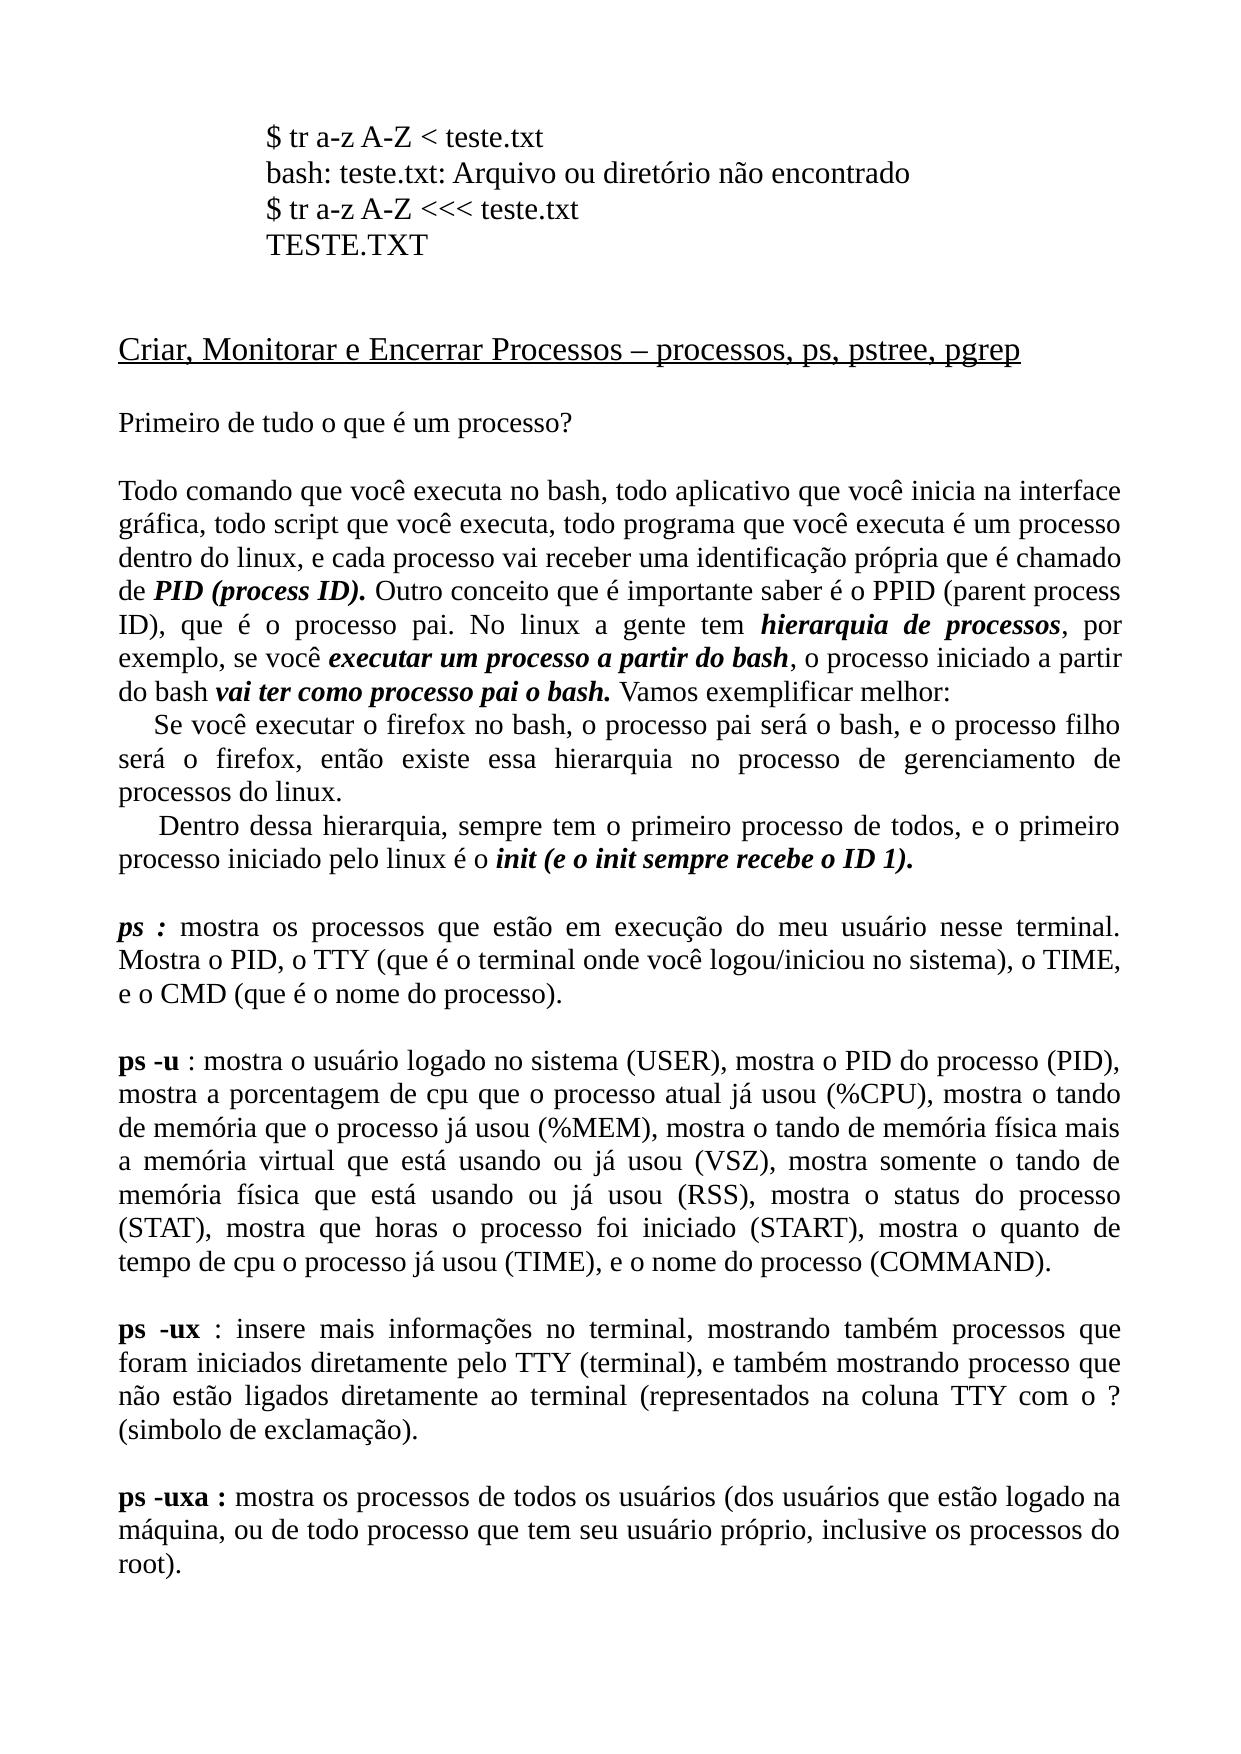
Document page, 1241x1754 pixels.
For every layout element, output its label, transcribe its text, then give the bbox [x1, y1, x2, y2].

text ps : mostra os processos que estão em execução do meu usuário nesse terminal. Mostra o PID, o TTY (que é o terminal onde você logou/iniciou no sistema), o TIME, e o CMD (que é o nome do processo). [118, 909, 1122, 1009]
text ps -u : mostra o usuário logado no sistema (USER), mostra o PID do processo (PID), mostra a porcentagem de cpu que o processo atual já usou (%CPU), mostra o tando de memória que o processo já usou (%MEM), mostra o tando de memória física mais a memória virtual que está usando ou já usou (VSZ), mostra somente o tando de memória física que está usando ou já usou (RSS), mostra o status do processo (STAT), mostra que horas o processo foi iniciado (START), mostra o quanto de tempo de cpu o processo já usou (TIME), e o nome do processo (COMMAND). [118, 1043, 1122, 1278]
text Dentro dessa hierarquia, sempre tem o primeiro processo de todos, e o primeiro processo iniciado pelo linux é o init (e o init sempre recebe o ID 1). [118, 808, 1122, 875]
text bash: teste.txt: Arquivo ou diretório não encontrado [118, 154, 1122, 190]
text Criar, Monitorar e Encerrar Processos – processos, ps, pstree, pgrep [118, 329, 1122, 367]
text $ tr a-z A-Z < teste.txt [118, 118, 1122, 154]
text Primeiro de tudo o que é um processo? [118, 406, 1122, 439]
text $ tr a-z A-Z <<< teste.txt [118, 190, 1122, 226]
text Todo comando que você executa no bash, todo aplicativo que você inicia na interface gráfica, todo script que você executa, todo programa que você executa é um processo dentro do linux, e cada processo vai receber uma identificação própria que é chamado de PID (process ID). Outro conceito que é importante saber é o PPID (parent process ID), que é o processo pai. No linux a gente tem hierarquia de processos, por exemplo, se você executar um processo a partir do bash, o processo iniciado a partir do bash vai ter como processo pai o bash. Vamos exemplificar melhor: [118, 473, 1122, 707]
text Se você executar o firefox no bash, o processo pai será o bash, e o processo filho será o firefox, então existe essa hierarquia no processo de gerenciamento de processos do linux. [118, 707, 1122, 808]
text ps -ux : insere mais informações no terminal, mostrando também processos que foram iniciados diretamente pelo TTY (terminal), e também mostrando processo que não estão ligados diretamente ao terminal (representados na coluna TTY com o ? (simbolo de exclamação). [118, 1311, 1122, 1445]
text TESTE.TXT [118, 226, 1122, 262]
text ps -uxa : mostra os processos de todos os usuários (dos usuários que estão logado na máquina, ou de todo processo que tem seu usuário próprio, inclusive os processos do root). [118, 1479, 1122, 1579]
